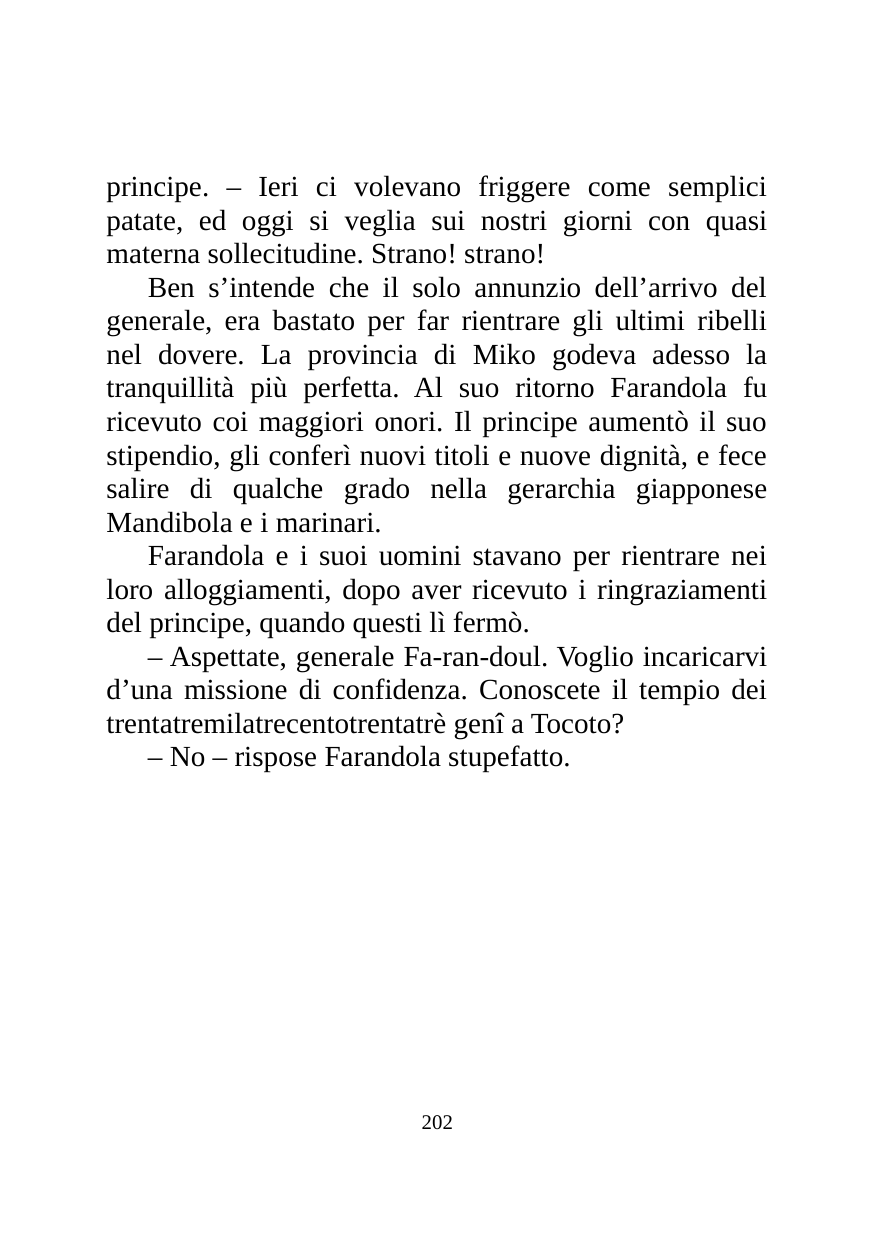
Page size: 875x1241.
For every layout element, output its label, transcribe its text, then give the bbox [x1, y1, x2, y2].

text ‒ No ‒ rispose Farandola stupefatto. [106, 739, 768, 773]
text principe. ‒ Ieri ci volevano friggere come semplici patate, ed oggi si veglia sui nostri giorni con quasi materna sollecitudine. Strano! strano! [106, 169, 768, 270]
text Ben s’intende che il solo annunzio dell’arrivo del generale, era bastato per far rientrare gli ultimi ribelli nel dovere. La provincia di Miko godeva adesso la tranquillità più perfetta. Al suo ritorno Farandola fu ricevuto coi maggiori onori. Il principe aumentò il suo stipendio, gli conferì nuovi titoli e nuove dignità, e fece salire di qualche grado nella gerarchia giapponese Mandibola e i marinari. [106, 270, 768, 538]
text Farandola e i suoi uomini stavano per rientrare nei loro alloggiamenti, dopo aver ricevuto i ringraziamenti del principe, quando questi lì fermò. [106, 538, 768, 639]
text ‒ Aspettate, generale Fa-ran-doul. Voglio incaricarvi d’una missione di confidenza. Conoscete il tempio dei trentatremilatrecentotrentatrè genî a Tocoto? [106, 639, 768, 739]
